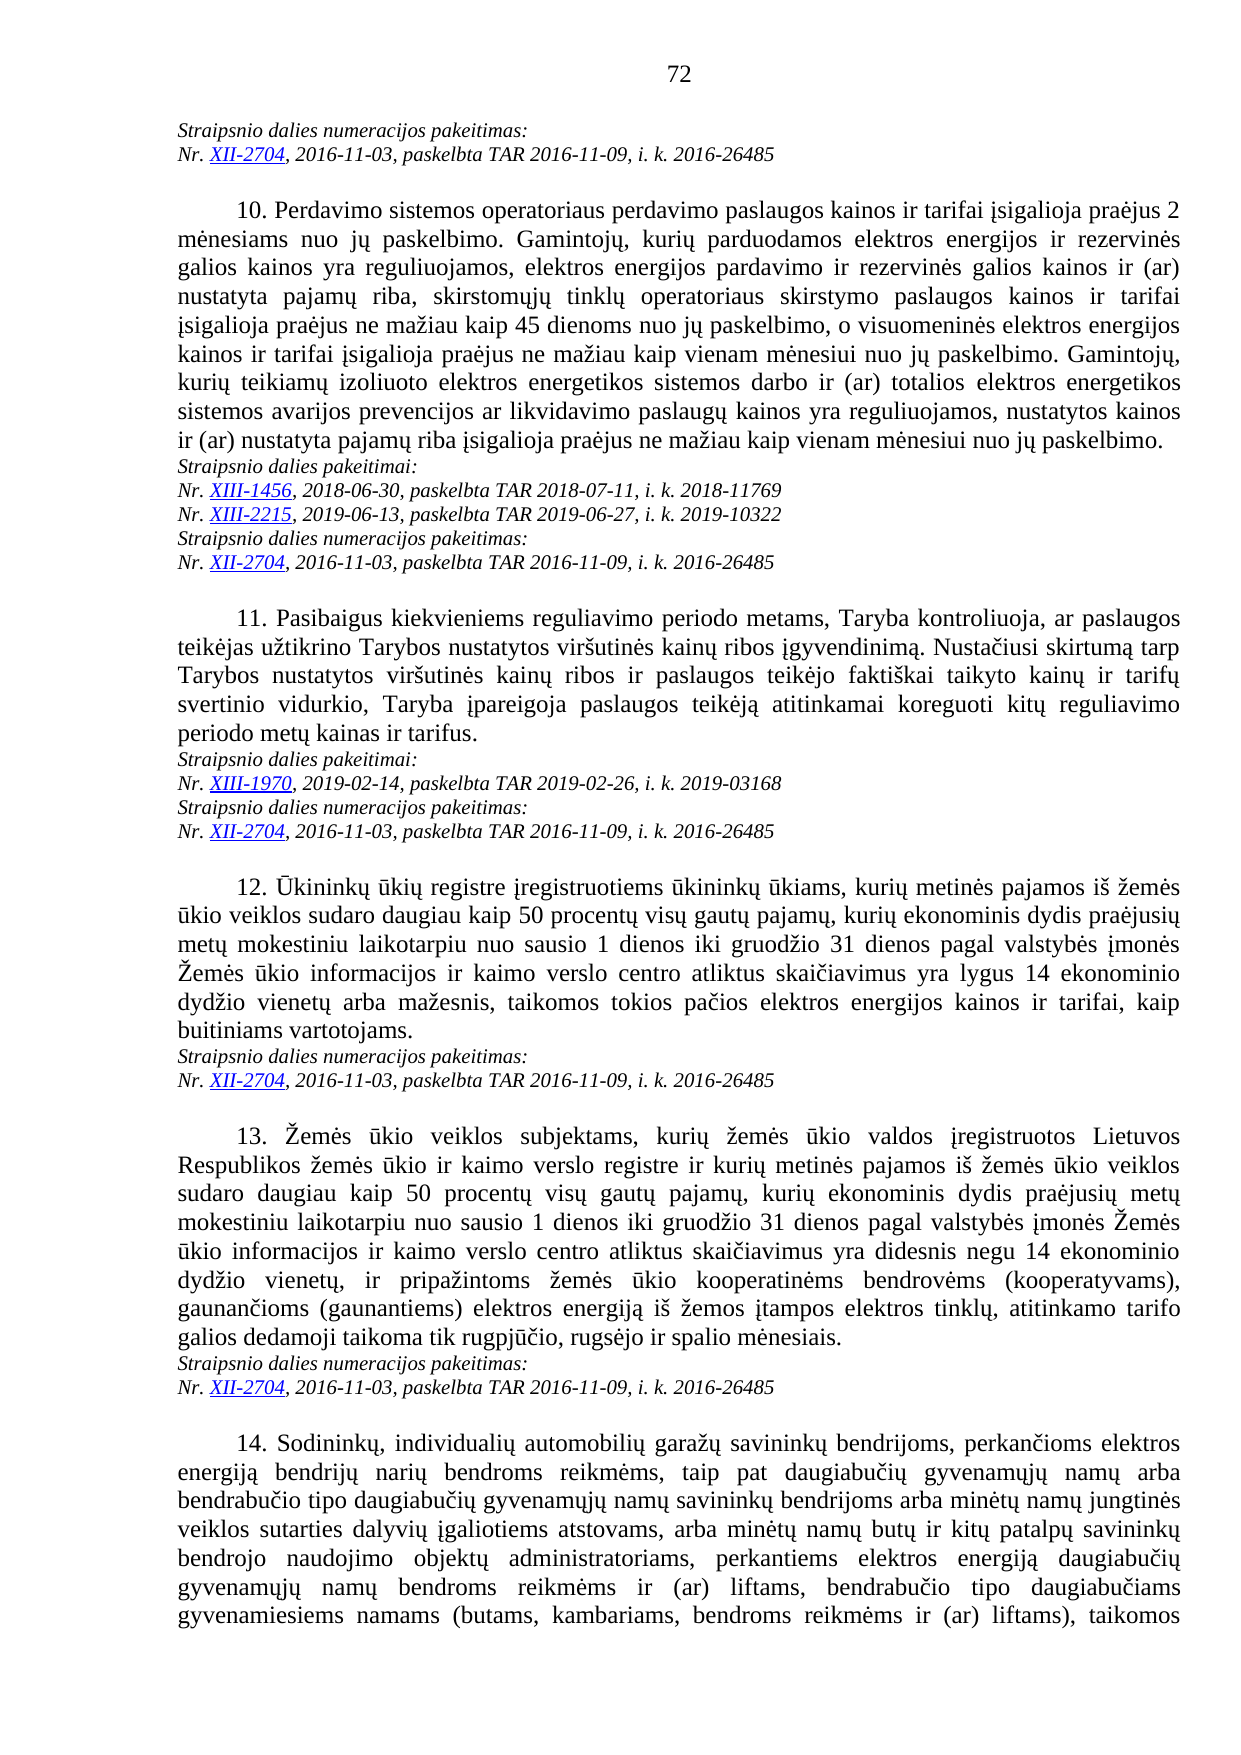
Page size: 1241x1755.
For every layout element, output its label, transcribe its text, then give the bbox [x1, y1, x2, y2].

text 14. Sodininkų, individualių automobilių garažų savininkų bendrijoms, perkančioms elektros energiją bendrijų narių bendroms reikmėms, taip pat daugiabučių gyvenamųjų namų arba bendrabučio tipo daugiabučių gyvenamųjų namų savininkų bendrijoms arba minėtų namų jungtinės veiklos sutarties dalyvių įgaliotiems atstovams, arba minėtų namų butų ir kitų patalpų savininkų bendrojo naudojimo objektų administratoriams, perkantiems elektros energiją daugiabučių gyvenamųjų namų bendroms reikmėms ir (ar) liftams, bendrabučio tipo daugiabučiams gyvenamiesiems namams (butams, kambariams, bendroms reikmėms ir (ar) liftams), taikomos [177, 1428, 1181, 1629]
text Straipsnio dalies numeracijos pakeitimas: [177, 118, 1181, 142]
text Nr. XIII-1970, 2019-02-14, paskelbta TAR 2019-02-26, i. k. 2019-03168 [177, 771, 1181, 795]
text Nr. XII-2704, 2016-11-03, paskelbta TAR 2016-11-09, i. k. 2016-26485 [177, 1068, 1181, 1092]
text Nr. XII-2704, 2016-11-03, paskelbta TAR 2016-11-09, i. k. 2016-26485 [177, 1375, 1181, 1399]
text Straipsnio dalies pakeitimai: [177, 747, 1181, 771]
text Nr. XIII-2215, 2019-06-13, paskelbta TAR 2019-06-27, i. k. 2019-10322 [177, 502, 1181, 526]
text Nr. XII-2704, 2016-11-03, paskelbta TAR 2016-11-09, i. k. 2016-26485 [177, 550, 1181, 574]
text Straipsnio dalies numeracijos pakeitimas: [177, 1044, 1181, 1068]
text Straipsnio dalies numeracijos pakeitimas: [177, 1351, 1181, 1375]
text Straipsnio dalies numeracijos pakeitimas: [177, 526, 1181, 550]
text 12. Ūkininkų ūkių registre įregistruotiems ūkininkų ūkiams, kurių metinės pajamos iš žemės ūkio veiklos sudaro daugiau kaip 50 procentų visų gautų pajamų, kurių ekonominis dydis praėjusių metų mokestiniu laikotarpiu nuo sausio 1 dienos iki gruodžio 31 dienos pagal valstybės įmonės Žemės ūkio informacijos ir kaimo verslo centro atliktus skaičiavimus yra lygus 14 ekonominio dydžio vienetų arba mažesnis, taikomos tokios pačios elektros energijos kainos ir tarifai, kaip buitiniams vartotojams. [177, 872, 1181, 1044]
text 10. Perdavimo sistemos operatoriaus perdavimo paslaugos kainos ir tarifai įsigalioja praėjus 2 mėnesiams nuo jų paskelbimo. Gamintojų, kurių parduodamos elektros energijos ir rezervinės galios kainos yra reguliuojamos, elektros energijos pardavimo ir rezervinės galios kainos ir (ar) nustatyta pajamų riba, skirstomųjų tinklų operatoriaus skirstymo paslaugos kainos ir tarifai įsigalioja praėjus ne mažiau kaip 45 dienoms nuo jų paskelbimo, o visuomeninės elektros energijos kainos ir tarifai įsigalioja praėjus ne mažiau kaip vienam mėnesiui nuo jų paskelbimo. Gamintojų, kurių teikiamų izoliuoto elektros energetikos sistemos darbo ir (ar) totalios elektros energetikos sistemos avarijos prevencijos ar likvidavimo paslaugų kainos yra reguliuojamos, nustatytos kainos ir (ar) nustatyta pajamų riba įsigalioja praėjus ne mažiau kaip vienam mėnesiui nuo jų paskelbimo. [177, 195, 1181, 454]
text Straipsnio dalies pakeitimai: [177, 454, 1181, 478]
text 13. Žemės ūkio veiklos subjektams, kurių žemės ūkio valdos įregistruotos Lietuvos Respublikos žemės ūkio ir kaimo verslo registre ir kurių metinės pajamos iš žemės ūkio veiklos sudaro daugiau kaip 50 procentų visų gautų pajamų, kurių ekonominis dydis praėjusių metų mokestiniu laikotarpiu nuo sausio 1 dienos iki gruodžio 31 dienos pagal valstybės įmonės Žemės ūkio informacijos ir kaimo verslo centro atliktus skaičiavimus yra didesnis negu 14 ekonominio dydžio vienetų, ir pripažintoms žemės ūkio kooperatinėms bendrovėms (kooperatyvams), gaunančioms (gaunantiems) elektros energiją iš žemos įtampos elektros tinklų, atitinkamo tarifo galios dedamoji taikoma tik rugpjūčio, rugsėjo ir spalio mėnesiais. [177, 1121, 1181, 1351]
text 11. Pasibaigus kiekvieniems reguliavimo periodo metams, Taryba kontroliuoja, ar paslaugos teikėjas užtikrino Tarybos nustatytos viršutinės kainų ribos įgyvendinimą. Nustačiusi skirtumą tarp Tarybos nustatytos viršutinės kainų ribos ir paslaugos teikėjo faktiškai taikyto kainų ir tarifų svertinio vidurkio, Taryba įpareigoja paslaugos teikėją atitinkamai koreguoti kitų reguliavimo periodo metų kainas ir tarifus. [177, 603, 1181, 747]
text Nr. XII-2704, 2016-11-03, paskelbta TAR 2016-11-09, i. k. 2016-26485 [177, 819, 1181, 843]
text Nr. XII-2704, 2016-11-03, paskelbta TAR 2016-11-09, i. k. 2016-26485 [177, 142, 1181, 166]
text Nr. XIII-1456, 2018-06-30, paskelbta TAR 2018-07-11, i. k. 2018-11769 [177, 478, 1181, 502]
text Straipsnio dalies numeracijos pakeitimas: [177, 795, 1181, 819]
